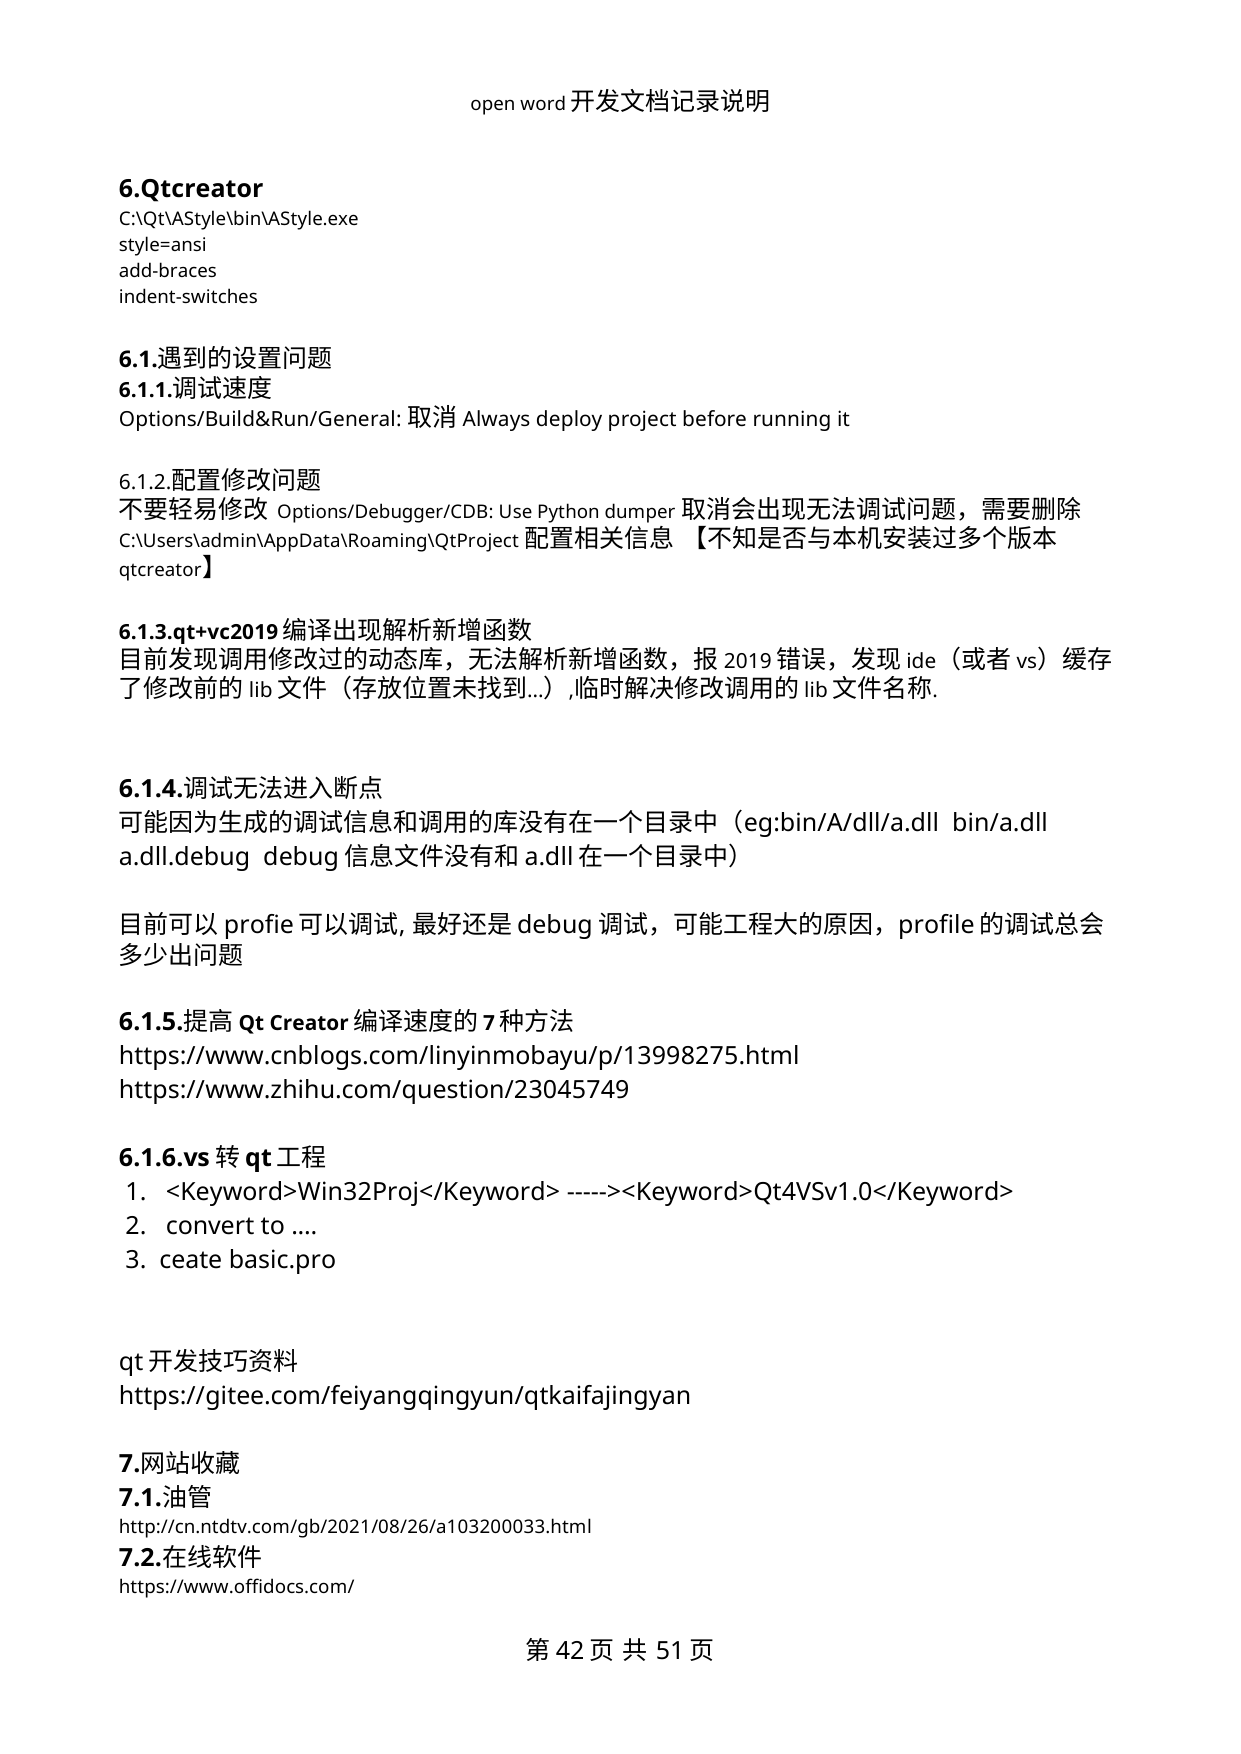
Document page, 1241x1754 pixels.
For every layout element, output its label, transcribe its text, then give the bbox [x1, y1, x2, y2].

text 目前可以profie可以调试, 最好还是debug调试，可能工程大的原因，profile的调试总会多少出问题 [119, 907, 1121, 970]
text https://www.zhihu.com/question/23045749 [119, 1072, 1121, 1106]
text qt开发技巧资料 [119, 1344, 1121, 1378]
text 1. <Keyword>Win32Proj</Keyword> -----><Keyword>Qt4VSv1.0</Keyword> [119, 1174, 1121, 1208]
subtitle 调试速度 [119, 374, 1121, 403]
subtitle 配置修改问题 [119, 466, 1121, 495]
subtitle 油管 [119, 1479, 1121, 1513]
text style=ansi [119, 231, 1121, 257]
text 2. convert to .... [119, 1208, 1121, 1242]
subtitle 网站收藏 [119, 1446, 1121, 1479]
text C:\Qt\AStyle\bin\AStyle.exe [119, 205, 1121, 231]
subtitle qt+vc2019编译出现解析新增函数 [119, 616, 1121, 645]
subtitle 提高Qt Creator编译速度的7种方法 [119, 1004, 1121, 1038]
text https://www.cnblogs.com/linyinmobayu/p/13998275.html [119, 1038, 1121, 1072]
text 3. ceate basic.pro [119, 1242, 1121, 1276]
text 可能因为生成的调试信息和调用的库没有在一个目录中（eg:bin/A/dll/a.dll bin/a.dll a.dll.debug debug信息文件没有和a.dll在一个目录中） [119, 805, 1121, 873]
text add-braces [119, 257, 1121, 283]
subtitle vs转qt工程 [119, 1140, 1121, 1174]
text http://cn.ntdtv.com/gb/2021/08/26/a103200033.html [119, 1513, 1121, 1539]
text Options/Build&Run/General: 取消Always deploy project before running it [119, 403, 1121, 432]
text https://gitee.com/feiyangqingyun/qtkaifajingyan [119, 1378, 1121, 1412]
text 不要轻易修改 Options/Debugger/CDB: Use Python dumper 取消会出现无法调试问题，需要删除 [119, 495, 1121, 524]
text indent-switches [119, 283, 1121, 309]
subtitle 调试无法进入断点 [119, 771, 1121, 805]
text https://www.offidocs.com/ [119, 1573, 1121, 1599]
subtitle 遇到的设置问题 [119, 343, 1121, 374]
subtitle Qtcreator [119, 171, 1121, 205]
subtitle 在线软件 [119, 1539, 1121, 1573]
text C:\Users\admin\AppData\Roaming\QtProject 配置相关信息 【不知是否与本机安装过多个版本qtcreator】 [119, 524, 1121, 582]
text 目前发现调用修改过的动态库，无法解析新增函数，报2019错误，发现ide（或者vs）缓存了修改前的lib文件（存放位置未找到...）,临时解决修改调用的lib文件名称. [119, 645, 1121, 703]
